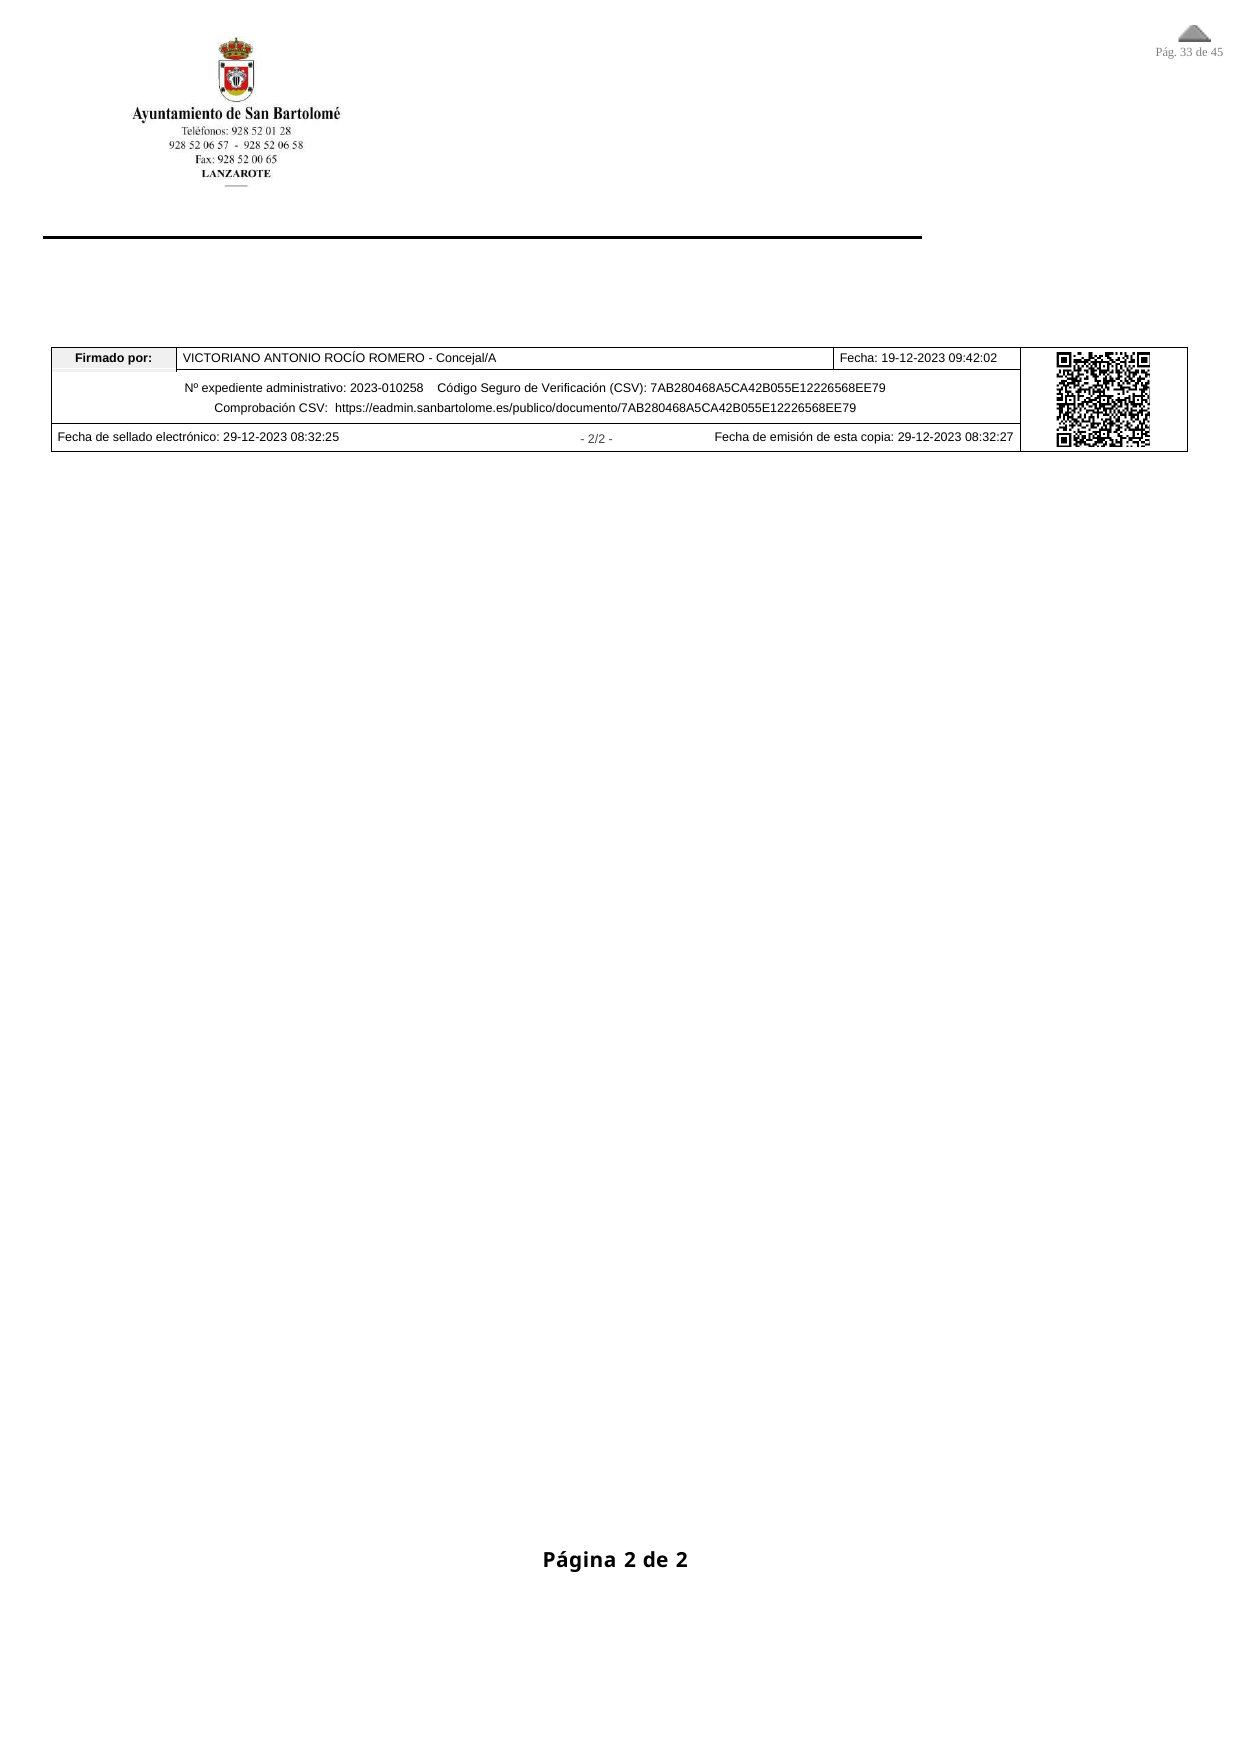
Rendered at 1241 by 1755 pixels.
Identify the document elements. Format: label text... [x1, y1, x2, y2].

table_header Fecha: 19-12-2023 09:42:02 [834, 348, 1020, 368]
table_header [1021, 348, 1187, 451]
table_header VICTORIANO ANTONIO ROCÍO ROMERO - Concejal/A [177, 348, 833, 368]
table_cell Nº expediente administrativo: 2023-010258 Código Seguro de Verificación (CSV): 7AB280468A5CA42B055E12226568EE79 Comprobación CSV: https://eadmin.sanbartolome.es/publico/documento/7AB280468A5CA42B055E12226568EE79 [52, 370, 1020, 423]
table_cell Fecha de sellado electrónico: 29-12-2023 08:32:25 - 2/2 - Fecha de emisión de esta copia: 29-12-2023 08:32:27 [52, 424, 1020, 451]
table_header Firmado por: [52, 348, 176, 368]
